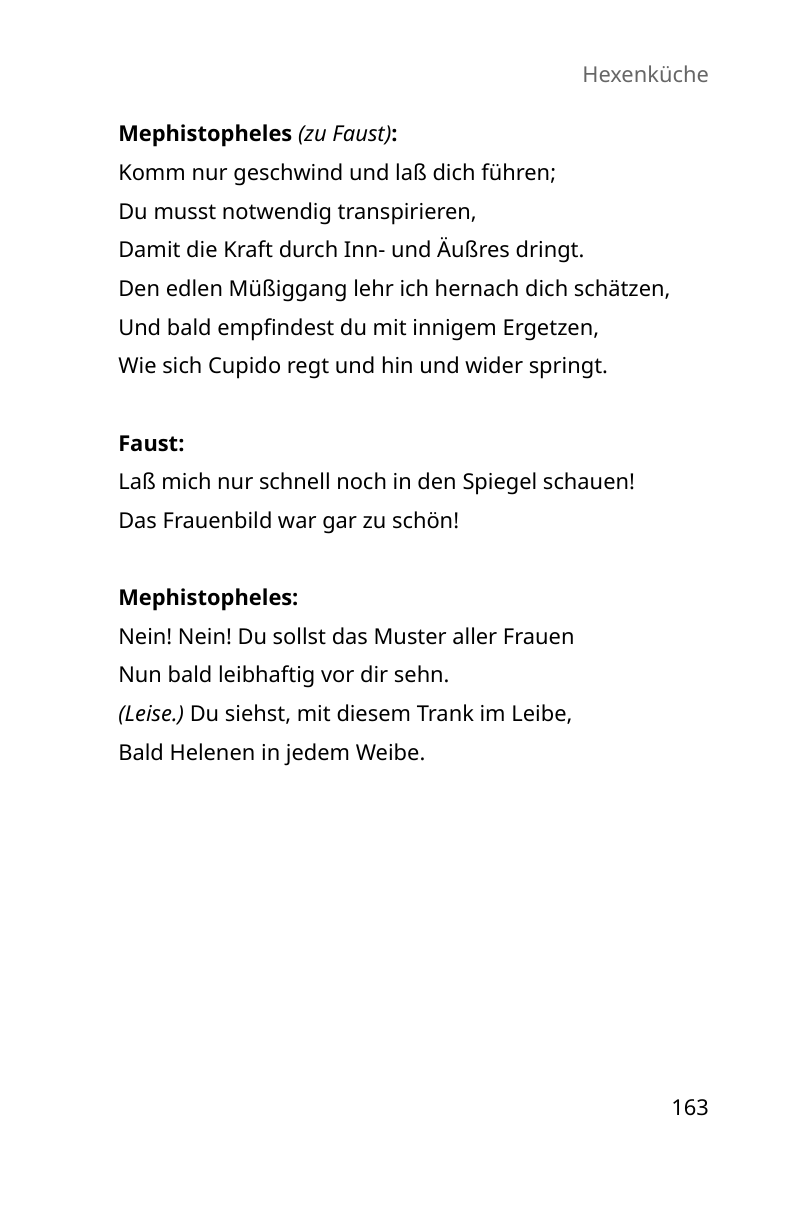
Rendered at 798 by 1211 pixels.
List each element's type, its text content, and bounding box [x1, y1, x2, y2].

text Faust: Laß mich nur schnell noch in den Spiegel schauen! Das Frauenbild war gar zu schön! [118, 407, 709, 534]
text Mephistopheles (zu Faust): Komm nur geschwind und laß dich führen; Du musst notwendig transpirieren, Damit die Kraft durch Inn- und Äußres dringt. Den edlen Müßiggang lehr ich hernach dich schätzen, Und bald empfindest du mit innigem Ergetzen, Wie sich Cupido regt und hin und wider springt. [118, 118, 709, 380]
text Mephistopheles: Nein! Nein! Du sollst das Muster aller Frauen Nun bald leibhaftig vor dir sehn. (Leise.) Du siehst, mit diesem Trank im Leibe, Bald Helenen in jedem Weibe. [118, 561, 709, 766]
